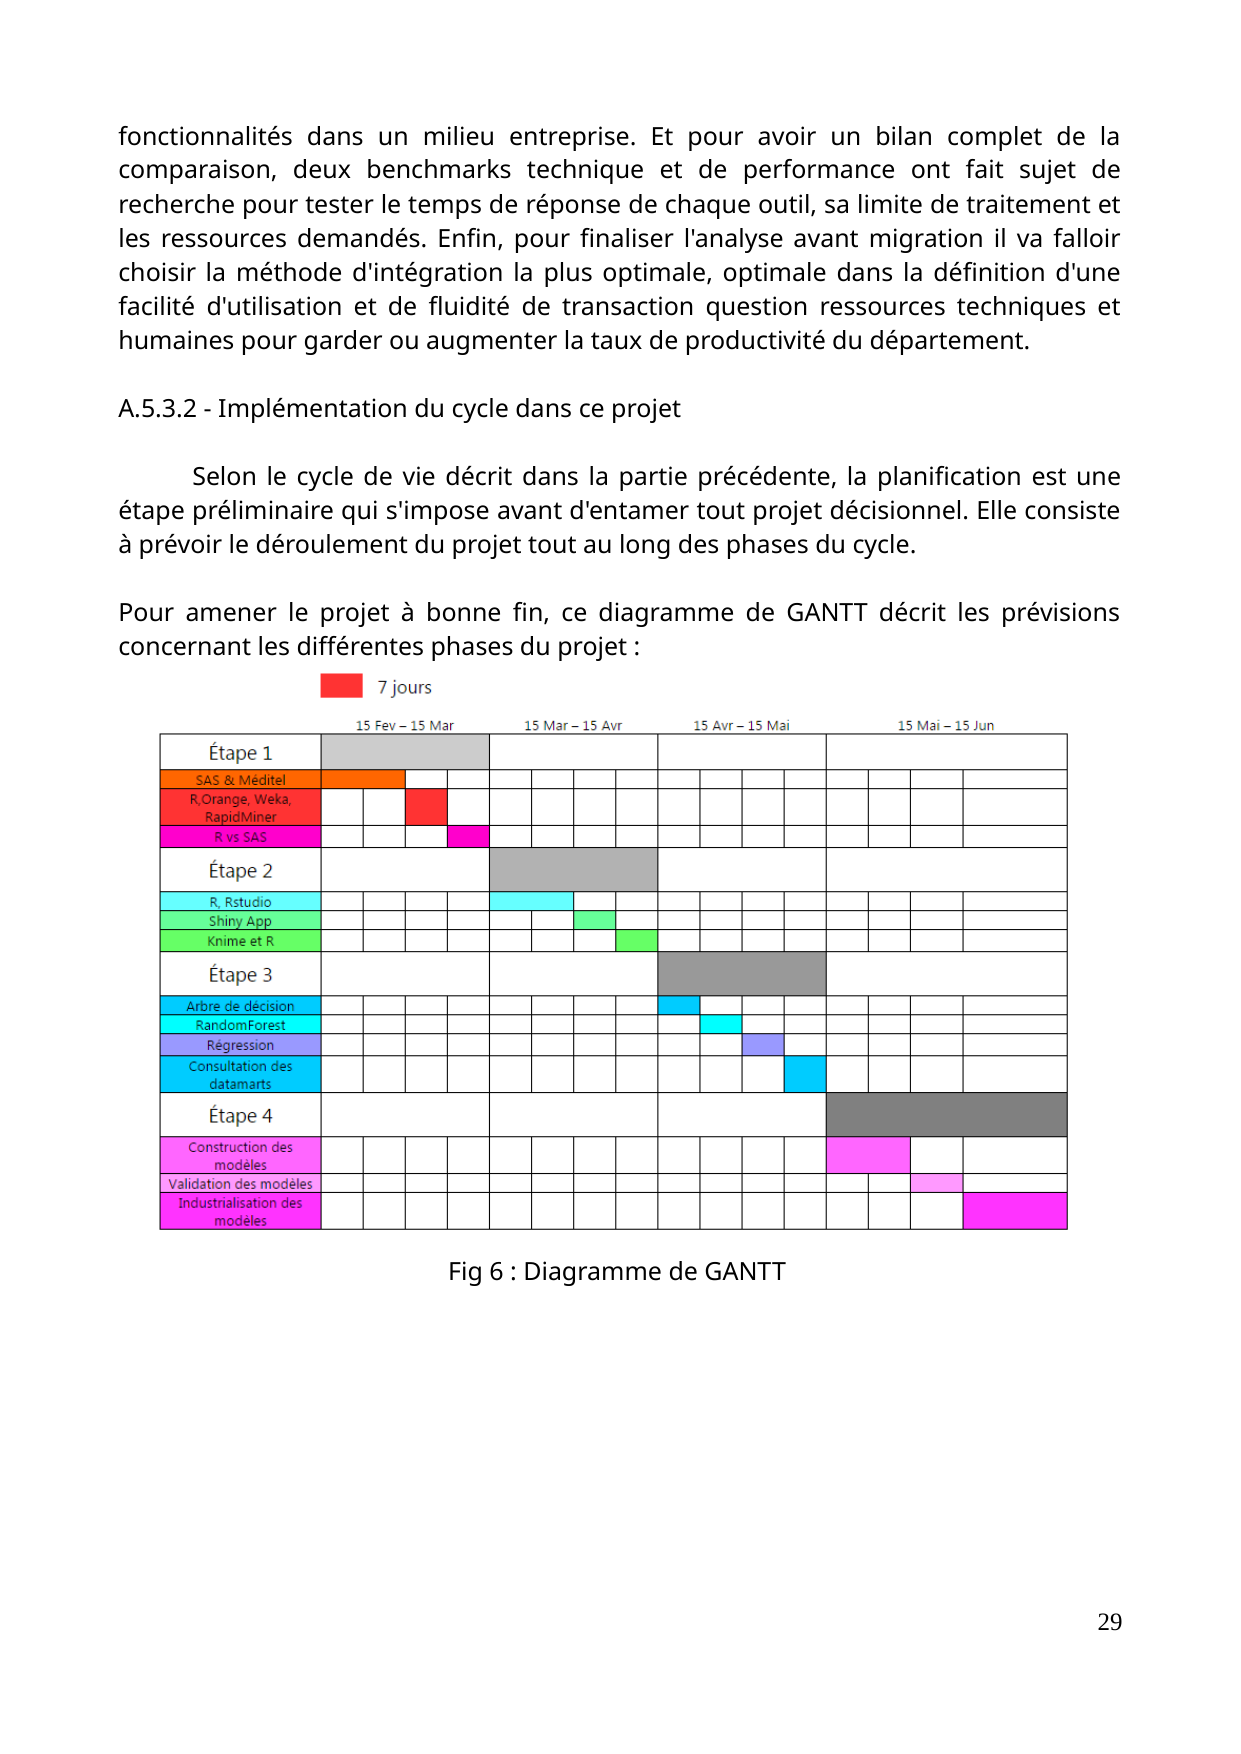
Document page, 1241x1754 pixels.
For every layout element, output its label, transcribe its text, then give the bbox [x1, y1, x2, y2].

text Fig 6 : Diagramme de GANTT [118, 1254, 1122, 1288]
picture [148, 663, 1092, 1254]
text Pour amener le projet à bonne fin, ce diagramme de GANTT décrit les prévisions concernant les différentes phases du projet : [118, 595, 1122, 663]
text fonctionnalités dans un milieu entreprise. Et pour avoir un bilan complet de la comparaison, deux benchmarks technique et de performance ont fait sujet de recherche pour tester le temps de réponse de chaque outil, sa limite de traitement et les ressources demandés. Enfin, pour finaliser l'analyse avant migration il va falloir choisir la méthode d'intégration la plus optimale, optimale dans la définition d'une facilité d'utilisation et de fluidité de transaction question ressources techniques et humaines pour garder ou augmenter la taux de productivité du département. [118, 118, 1122, 357]
text Selon le cycle de vie décrit dans la partie précédente, la planification est une étape préliminaire qui s'impose avant d'entamer tout projet décisionnel. Elle consiste à prévoir le déroulement du projet tout au long des phases du cycle. [118, 459, 1122, 561]
text A.5.3.2 - Implémentation du cycle dans ce projet [118, 391, 1122, 425]
